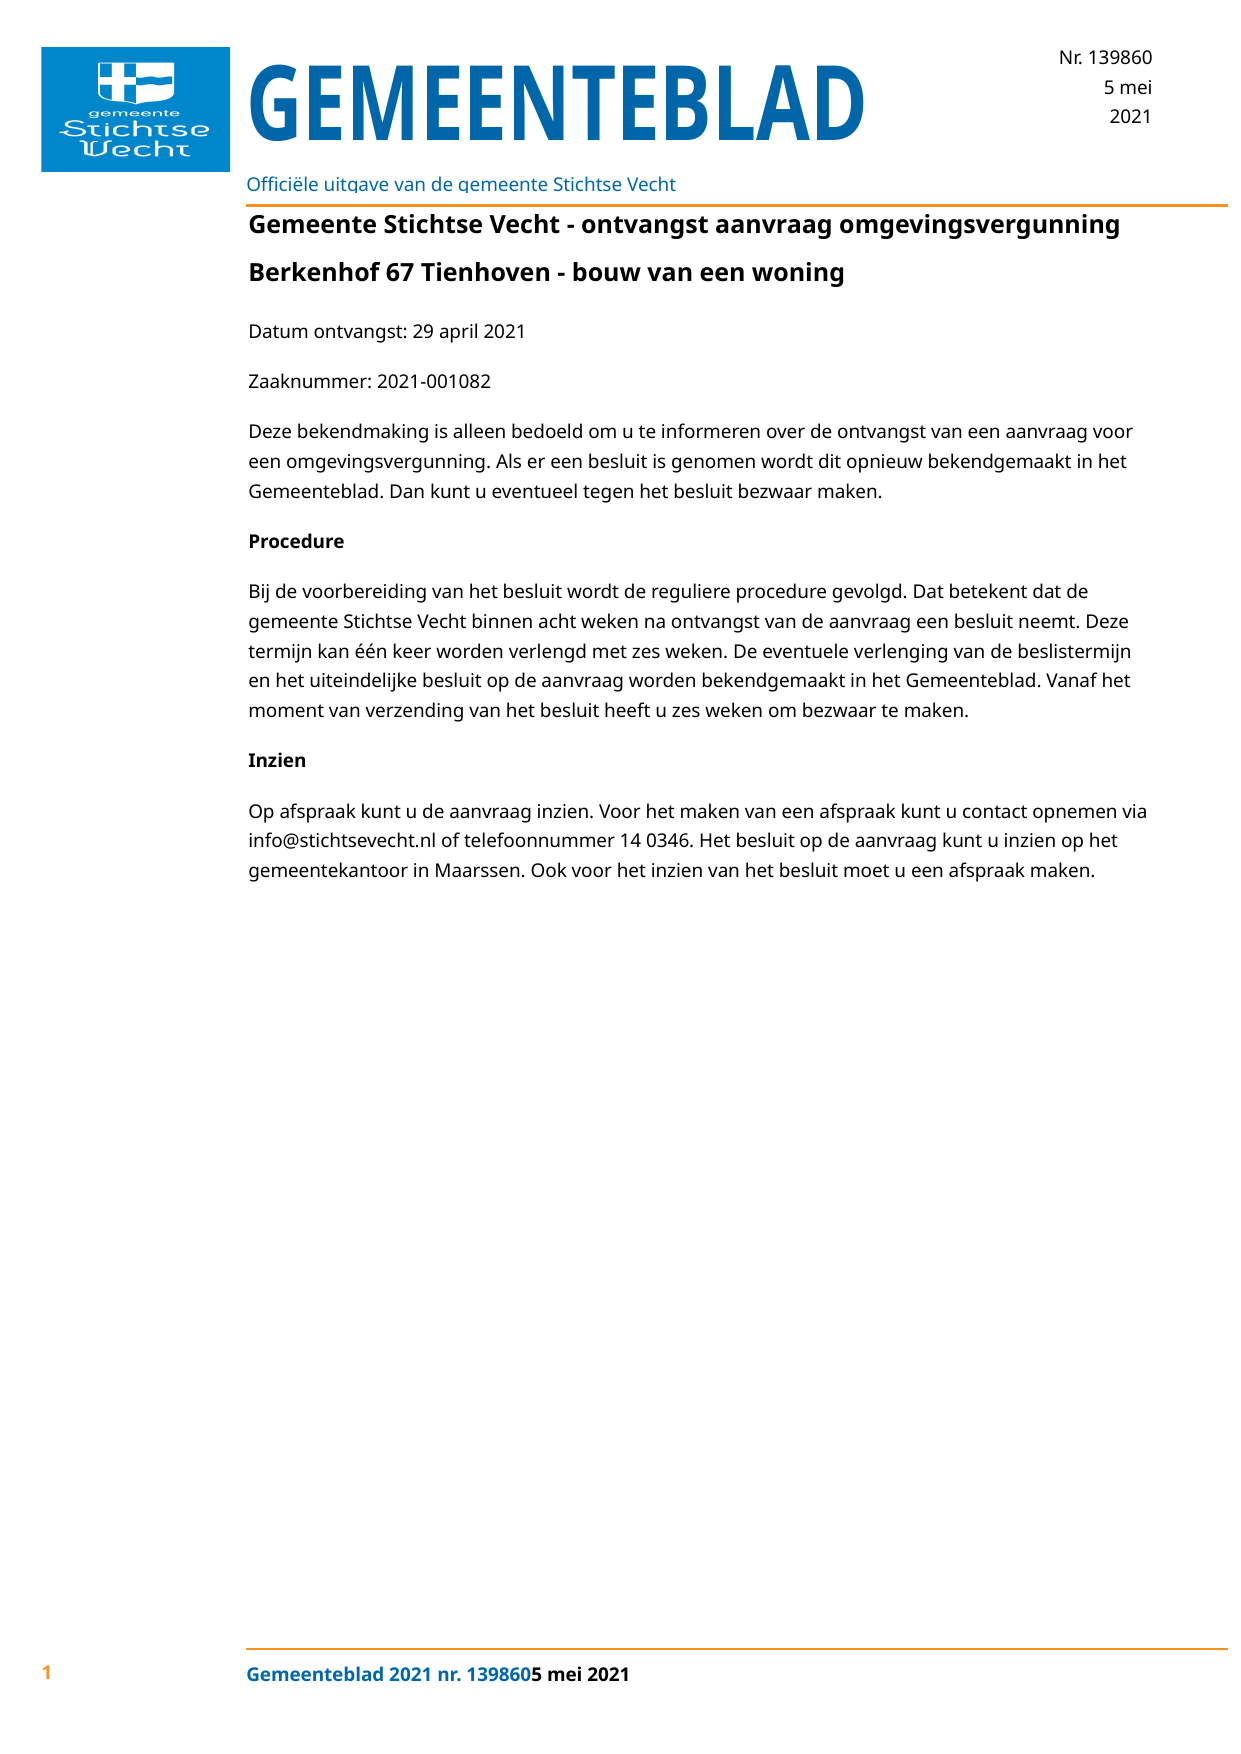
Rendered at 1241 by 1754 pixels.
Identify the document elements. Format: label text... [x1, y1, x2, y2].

text Bij de voorbereiding van het besluit wordt de reguliere procedure gevolgd. Dat betekent dat de gemeente Stichtse Vecht binnen acht weken na ontvangst van de aanvraag een besluit neemt. Deze termijn kan één keer worden verlengd met zes weken. De eventuele verlenging van de beslistermijn en het uiteindelijke besluit op de aanvraag worden bekendgemaakt in het Gemeenteblad. Vanaf het moment van verzending van het besluit heeft u zes weken om bezwaar te maken. [248, 579, 1152, 723]
text Inzien [248, 747, 1152, 773]
text Gemeente Stichtse Vecht - ontvangst aanvraag omgevingsvergunning Berkenhof 67 Tienhoven - bouw van een woning [248, 207, 1152, 288]
text Zaaknummer: 2021-001082 [248, 368, 1152, 394]
picture [137, 63, 174, 103]
picture [99, 63, 135, 101]
text Op afspraak kunt u de aanvraag inzien. Voor het maken van een afspraak kunt u contact opnemen via info@stichtsevecht.nl of telefoonnummer 14 0346. Het besluit op de aanvraag kunt u inzien op het gemeentekantoor in Maarssen. Ook voor het inzien van het besluit moet u een afspraak maken. [248, 798, 1152, 883]
text Datum ontvangst: 29 april 2021 [248, 318, 1152, 344]
text Deze bekendmaking is alleen bedoeld om u te informeren over de ontvangst van een aanvraag voor een omgevingsvergunning. Als er een besluit is genomen wordt dit opnieuw bekendgemaakt in het Gemeenteblad. Dan kunt u eventueel tegen het besluit bezwaar maken. [248, 419, 1152, 504]
text Procedure [248, 528, 1152, 554]
